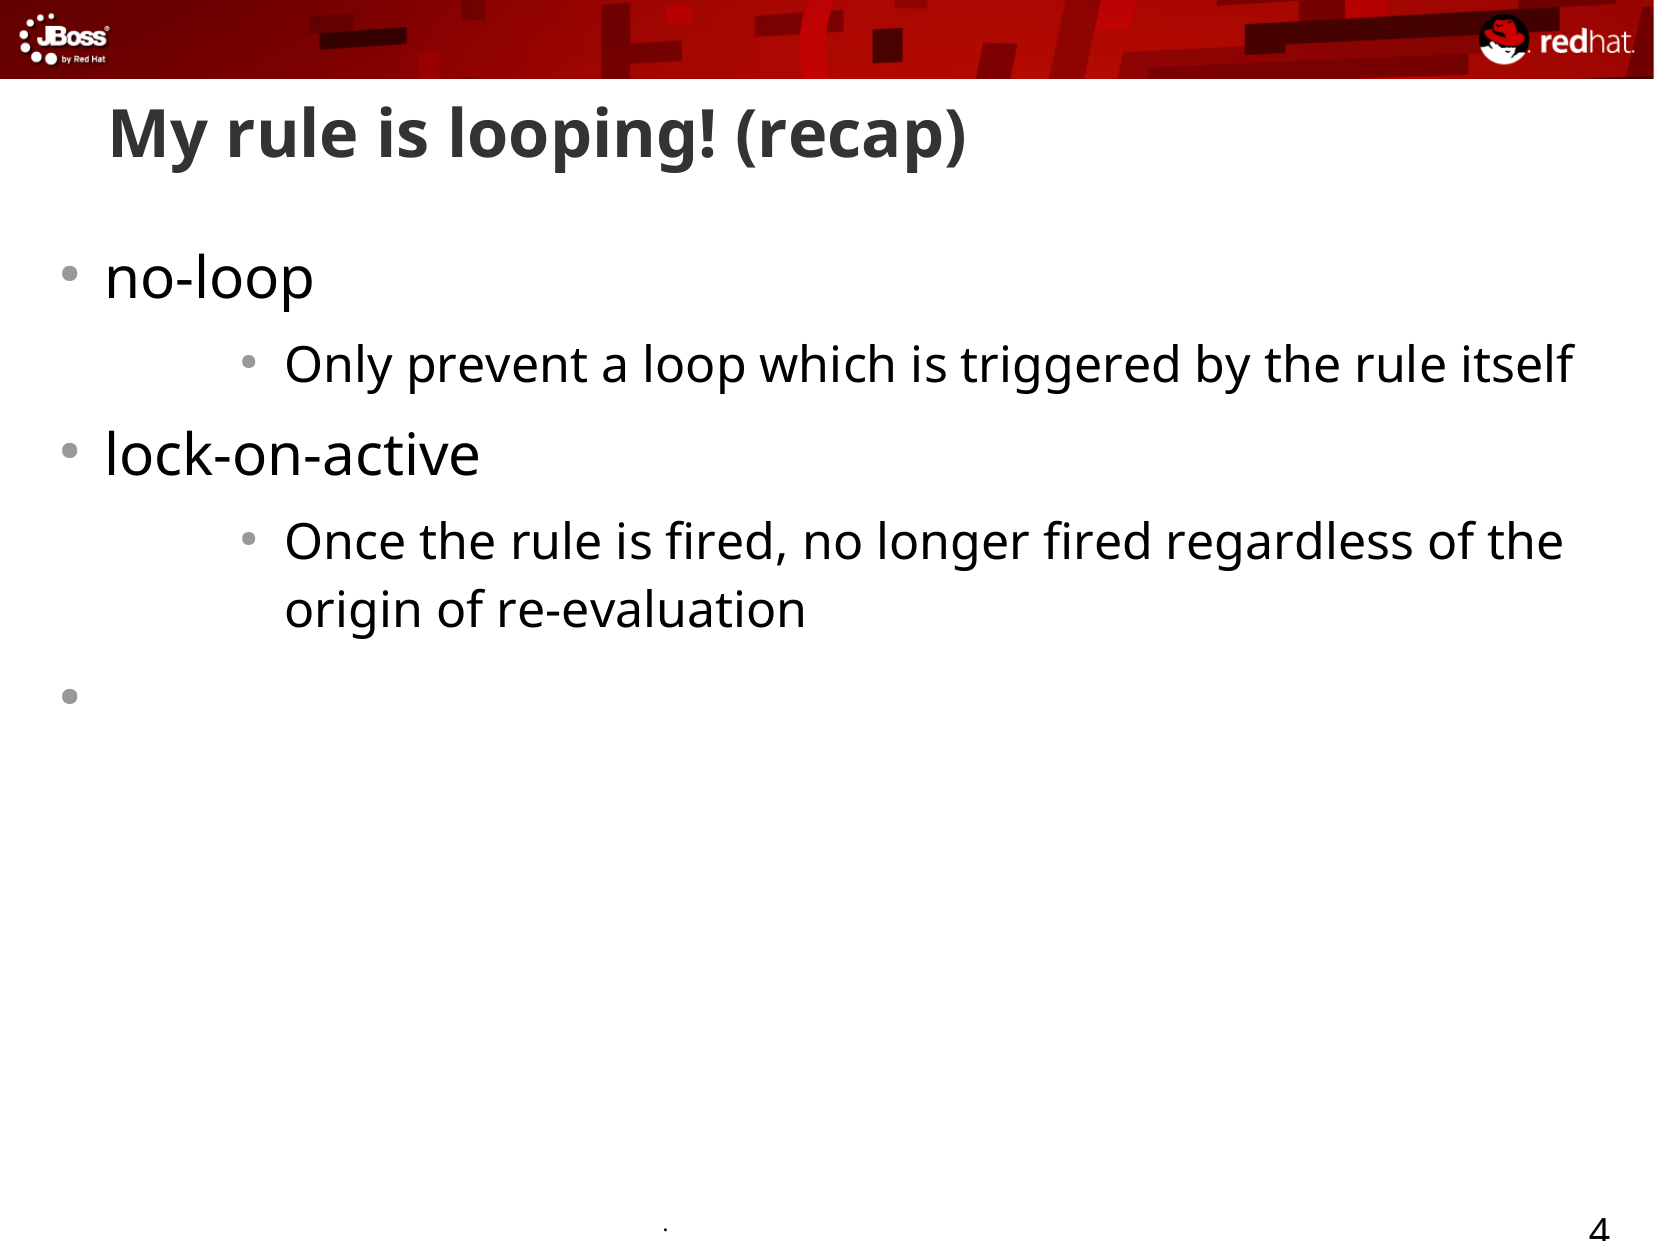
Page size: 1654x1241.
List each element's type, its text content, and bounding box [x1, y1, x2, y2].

title My rule is looping! (recap) [107, 70, 1329, 193]
list no-loop Only prevent a loop which is triggered by the rule itself lock-on-active Once the rule is fired, no longer fired regardless of the origin of re-evaluation [29, 235, 1625, 1193]
picture [0, 0, 1654, 79]
